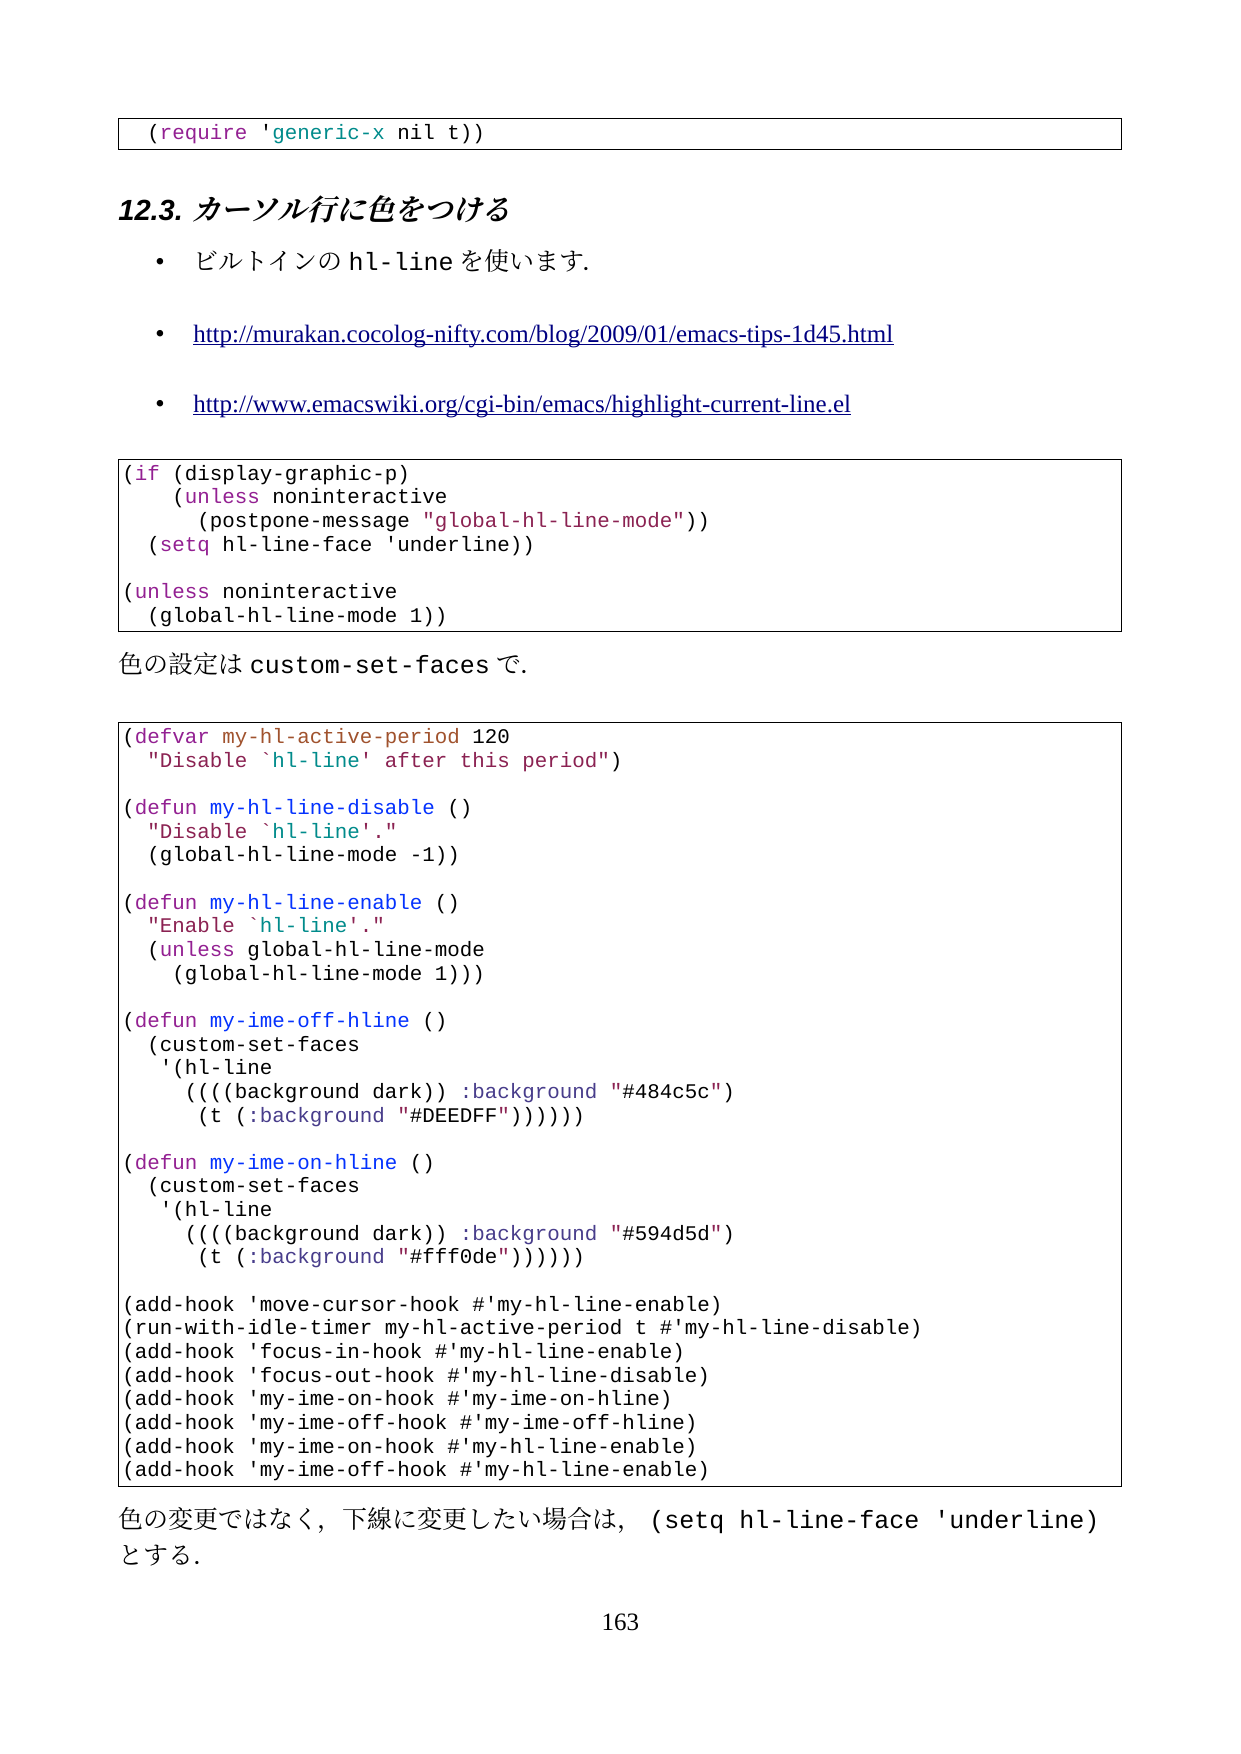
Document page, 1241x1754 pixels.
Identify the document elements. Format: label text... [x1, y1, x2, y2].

text ((((background dark)) :background "#484c5c") [119, 1077, 1121, 1101]
text (custom-set-faces [119, 1172, 1121, 1195]
list http://www.emacswiki.org/cgi-bin/emacs/highlight-current-line.el [156, 389, 1122, 446]
text 色の変更ではなく，下線に変更したい場合は， (setq hl-line-face 'underline) とする． [118, 1499, 1122, 1571]
text (add-hook 'move-cursor-hook #'my-hl-line-enable) [119, 1290, 1121, 1313]
text (require 'generic-x nil t)) [119, 119, 1121, 149]
text (add-hook 'my-ime-on-hook #'my-hl-line-enable) [119, 1432, 1121, 1455]
text (custom-set-faces [119, 1030, 1121, 1053]
text "Disable `hl-line' after this period") [119, 746, 1121, 769]
text (add-hook 'my-ime-off-hook #'my-ime-off-hline) [119, 1408, 1121, 1432]
text (run-with-idle-timer my-hl-active-period t #'my-hl-line-disable) [119, 1313, 1121, 1337]
text (defun my-ime-on-hline () [119, 1148, 1121, 1172]
text "Disable `hl-line'." [119, 817, 1121, 841]
text (add-hook 'focus-out-hook #'my-hl-line-disable) [119, 1361, 1121, 1384]
text (t (:background "#DEEDFF")))))) [119, 1101, 1121, 1124]
text (setq hl-line-face 'underline)) [119, 530, 1121, 553]
text (unless noninteractive [119, 577, 1121, 601]
text (unless global-hl-line-mode [119, 935, 1121, 959]
text (add-hook 'my-ime-off-hook #'my-hl-line-enable) [119, 1455, 1121, 1486]
text (unless noninteractive [119, 483, 1121, 506]
list ビルトインの hl-line を使います． [156, 241, 1122, 306]
text (global-hl-line-mode 1)) [119, 601, 1121, 631]
text (postpone-message "global-hl-line-mode")) [119, 506, 1121, 530]
text "Enable `hl-line'." [119, 911, 1121, 935]
text (t (:background "#fff0de")))))) [119, 1242, 1121, 1266]
list http://murakan.cocolog-nifty.com/blog/2009/01/emacs-tips-1d45.html [156, 319, 1122, 376]
text 色の設定は custom-set-faces で． [118, 645, 1122, 710]
text ((((background dark)) :background "#594d5d") [119, 1219, 1121, 1242]
subtitle カーソル行に色をつける [118, 187, 1122, 229]
text (global-hl-line-mode -1)) [119, 841, 1121, 864]
text '(hl-line [119, 1053, 1121, 1077]
text (if (display-graphic-p) [119, 460, 1121, 483]
text (defun my-hl-line-disable () [119, 793, 1121, 817]
text (add-hook 'my-ime-on-hook #'my-ime-on-hline) [119, 1384, 1121, 1408]
text (defun my-hl-line-enable () [119, 888, 1121, 911]
text (global-hl-line-mode 1))) [119, 959, 1121, 982]
text (defvar my-hl-active-period 120 [119, 723, 1121, 746]
text (add-hook 'focus-in-hook #'my-hl-line-enable) [119, 1337, 1121, 1361]
text (defun my-ime-off-hline () [119, 1006, 1121, 1030]
text '(hl-line [119, 1195, 1121, 1219]
